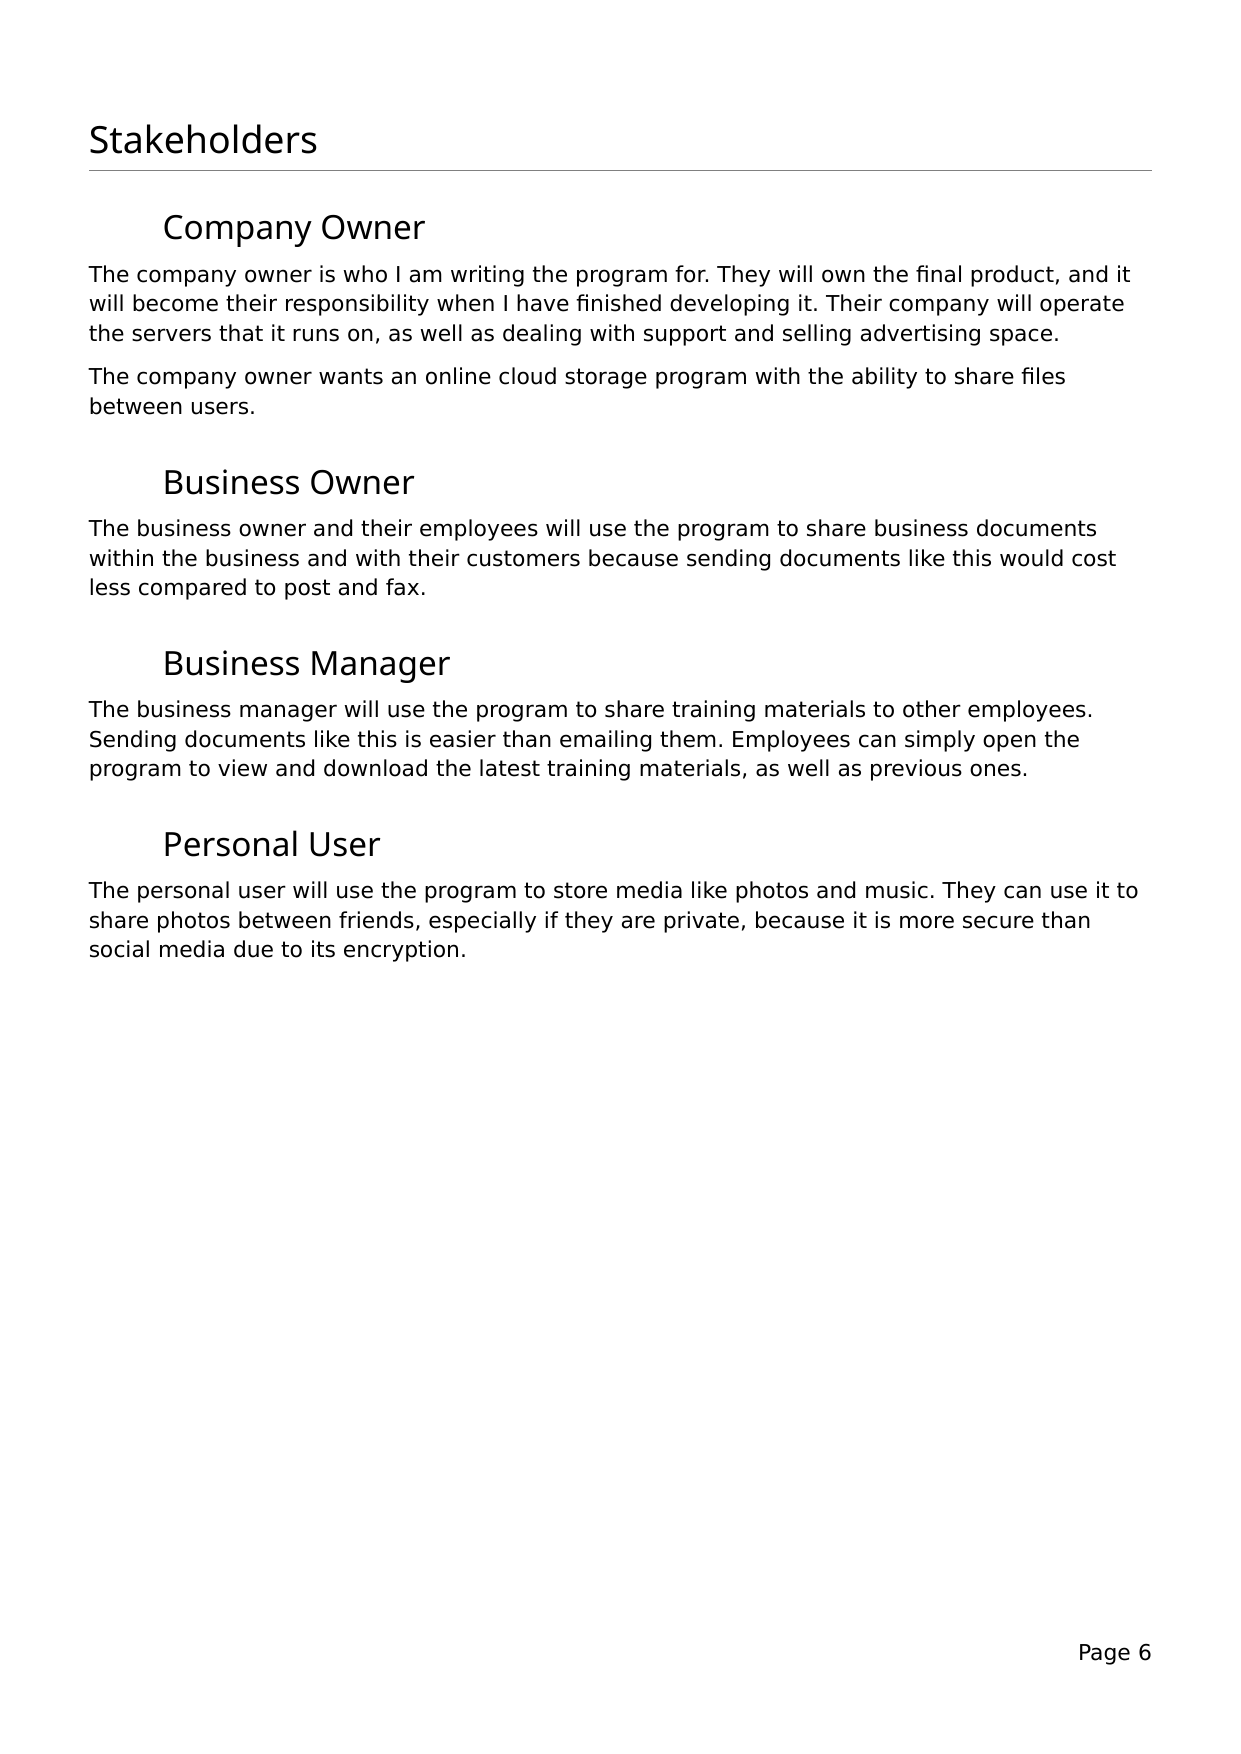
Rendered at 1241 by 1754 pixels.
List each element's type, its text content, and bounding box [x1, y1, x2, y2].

subtitle Company Owner [88, 204, 1152, 249]
subtitle Personal User [88, 821, 1152, 866]
subtitle Stakeholders [88, 113, 1152, 171]
subtitle Business Owner [88, 458, 1152, 504]
subtitle Business Manager [88, 639, 1152, 685]
text The business manager will use the program to share training materials to other employees. Sending documents like this is easier than emailing them. Employees can simply open the program to view and download the latest training materials, as well as previous ones. [88, 697, 1152, 782]
text The company owner wants an online cloud storage program with the ability to share files between users. [88, 364, 1152, 419]
text The company owner is who I am writing the program for. They will own the final product, and it will become their responsibility when I have finished developing it. Their company will operate the servers that it runs on, as well as dealing with support and selling advertising space. [88, 262, 1152, 346]
text The business owner and their employees will use the program to share business documents within the business and with their customers because sending documents like this would cost less compared to post and fax. [88, 516, 1152, 600]
text The personal user will use the program to store media like photos and music. They can use it to share photos between friends, especially if they are private, because it is more secure than social media due to its encryption. [88, 879, 1152, 963]
